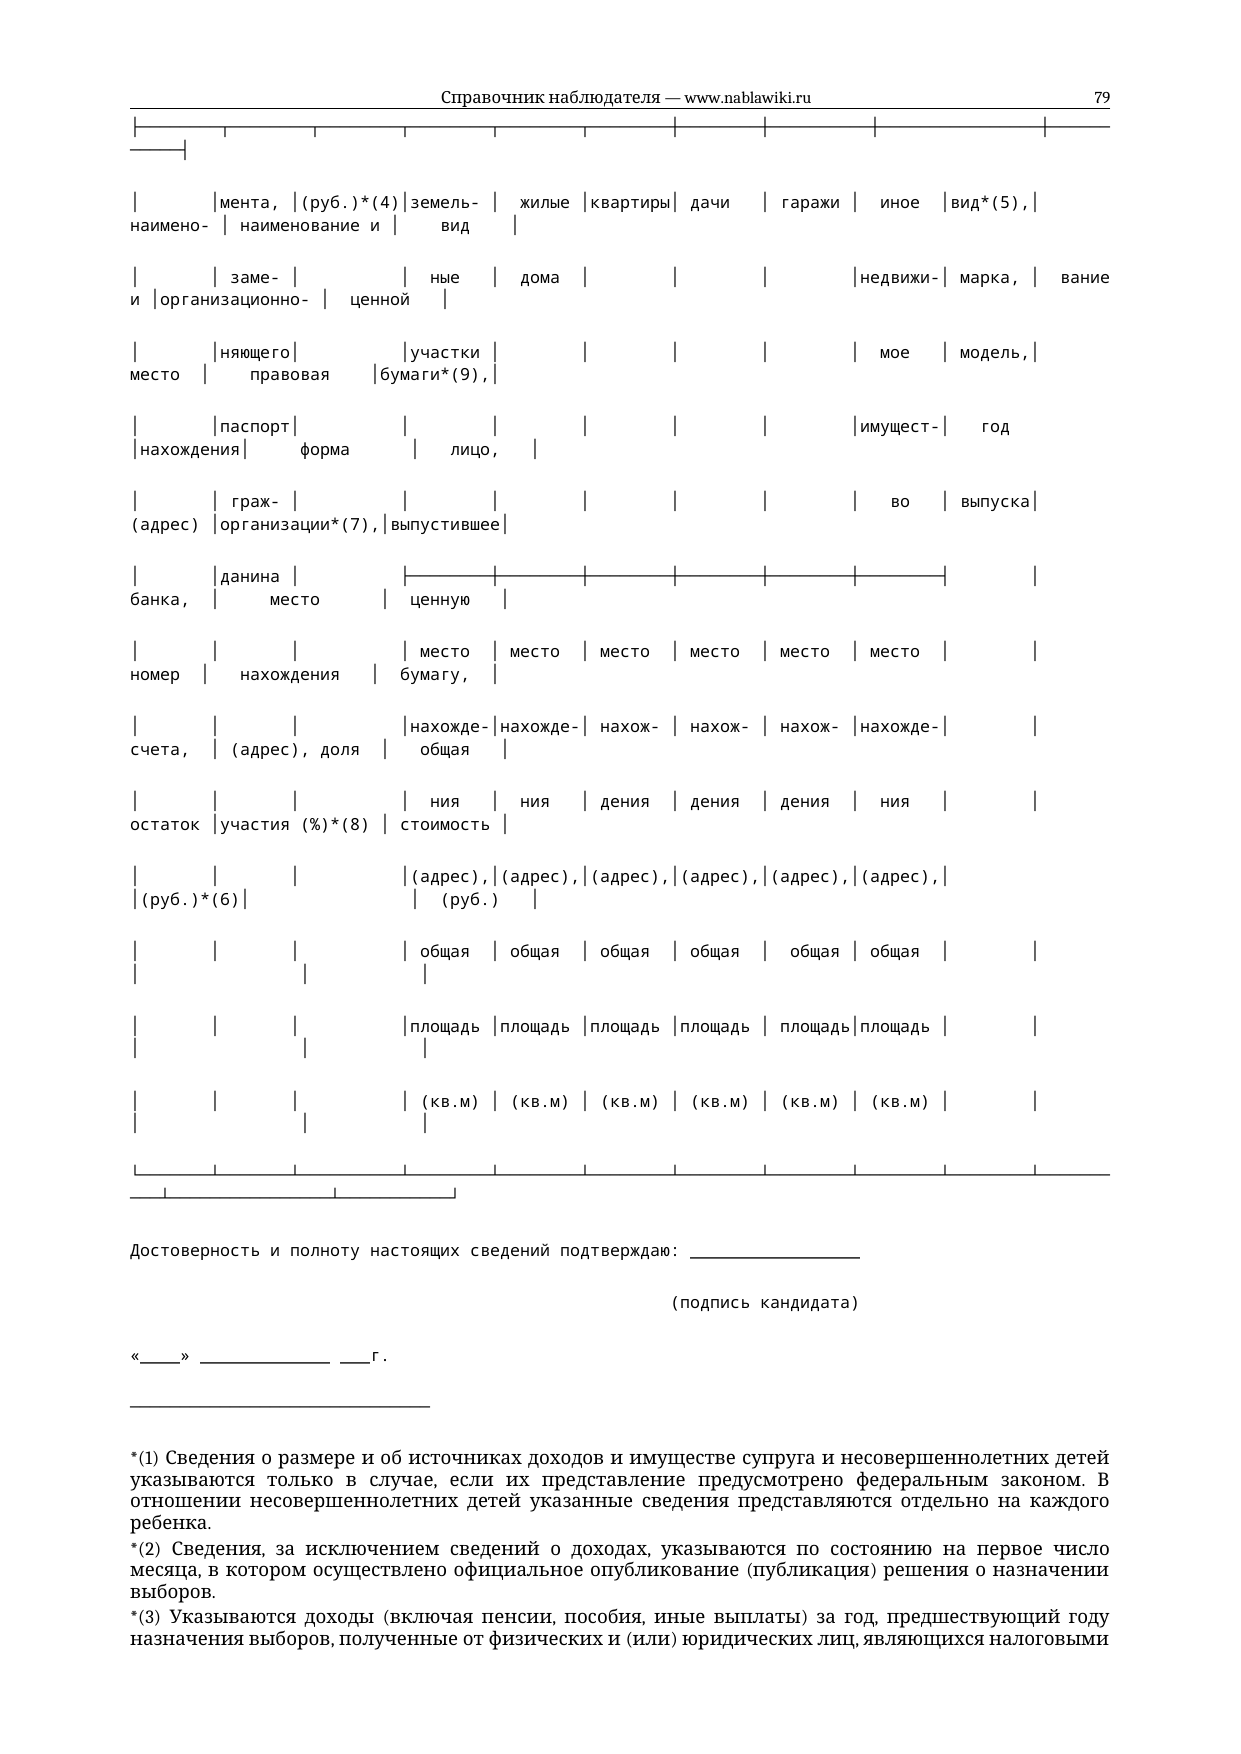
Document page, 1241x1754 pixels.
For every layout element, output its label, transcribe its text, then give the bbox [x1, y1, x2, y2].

text (подпись кандидата) [130, 1291, 1110, 1314]
text │ │ граж- │ │ │ │ │ │ │ во │ выпуска│ (адрес) │организации*(7),│выпустившее│ [130, 490, 1110, 535]
text ────────────────────────────── [130, 1396, 1110, 1418]
text *(1) Сведения о размере и об источниках доходов и имуществе супруга и несовершеннолетних детей указываются только в случае, если их представление предусмотрено федеральным законом. В отношении несовершеннолетних детей указанные сведения представляются отдельно на каждого ребенка. [130, 1448, 1110, 1534]
text │ │няющего│ │участки │ │ │ │ │ мое │ модель,│ место │ правовая │бумаги*(9),│ [130, 340, 1110, 386]
text │ │ │ │нахожде-│нахожде-│ нахож- │ нахож- │ нахож- │нахожде-│ │ счета, │ (адрес), доля │ общая │ [130, 715, 1110, 760]
text Достоверность и полноту настоящих сведений подтверждаю: _________________ [130, 1239, 1110, 1262]
text │ │мента, │(руб.)*(4)│земель- │ жилые │квартиры│ дачи │ гаражи │ иное │вид*(5),│ наимено- │ наименование и │ вид │ [130, 190, 1110, 236]
text │ │ │ │ общая │ общая │ общая │ общая │ общая │ общая │ │ │ │ │ [130, 939, 1110, 985]
text «____» _____________ ___г. [130, 1343, 1110, 1366]
text *(2) Сведения, за исключением сведений о доходах, указываются по состоянию на первое число месяца, в котором осуществлено официальное опубликование (публикация) решения о назначении выборов. [130, 1538, 1110, 1603]
text │ │ заме- │ │ ные │ дома │ │ │ │недвижи-│ марка, │ вание и │организационно- │ ценной │ [130, 265, 1110, 311]
text │ │ │ │(адрес),│(адрес),│(адрес),│(адрес),│(адрес),│(адрес),│ │(руб.)*(6)│ │ (руб.) │ [130, 864, 1110, 910]
text │ │ │ │площадь │площадь │площадь │площадь │ площадь│площадь │ │ │ │ │ [130, 1014, 1110, 1060]
text │ │ │ │ ния │ ния │ дения │ дения │ дения │ ния │ │ остаток │участия (%)*(8) │ стоимость │ [130, 789, 1110, 835]
text │ │паспорт│ │ │ │ │ │ │имущест-│ год │нахождения│ форма │ лицо, │ [130, 415, 1110, 461]
text │ │ │ │ место │ место │ место │ место │ место │ место │ │ номер │ нахождения │ бумагу, │ [130, 640, 1110, 685]
text └───────┴───────┴──────────┴────────┴────────┴────────┴────────┴────────┴────────┴────────┴──────────┴────────────────┴───────────┘ [130, 1164, 1110, 1209]
text ├────────┬────────┬────────┬────────┬────────┬────────┼────────┼──────────┼────────────────┼───────────┤ [130, 116, 1110, 161]
text │ │данина │ ├────────┼────────┼────────┼────────┼────────┼────────┤ │ банка, │ место │ ценную │ [130, 565, 1110, 610]
text │ │ │ │ (кв.м) │ (кв.м) │ (кв.м) │ (кв.м) │ (кв.м) │ (кв.м) │ │ │ │ │ [130, 1089, 1110, 1134]
text *(3) Указываются доходы (включая пенсии, пособия, иные выплаты) за год, предшествующий году назначения выборов, полученные от физических и (или) юридических лиц, являющихся налоговыми [130, 1607, 1110, 1650]
